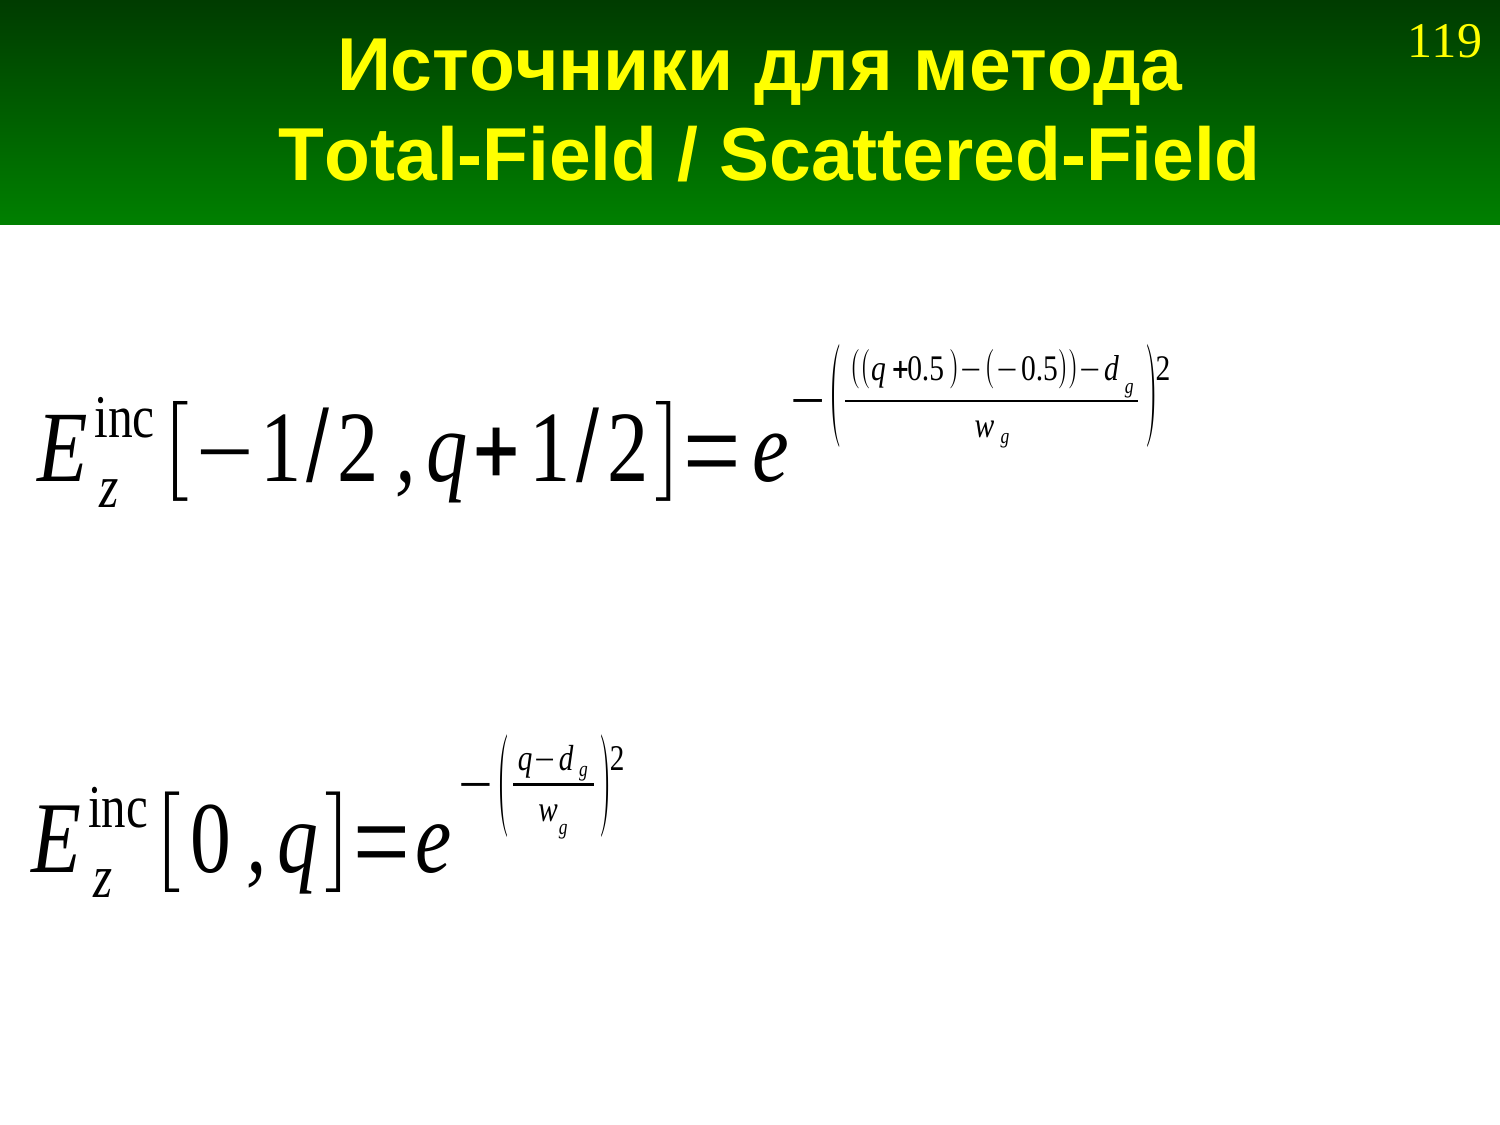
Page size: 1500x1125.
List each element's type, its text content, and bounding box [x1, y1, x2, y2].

chart [11, 342, 1193, 520]
chart [6, 732, 646, 910]
title Источники для метода Total-Field / Scattered-Field [100, 7, 1441, 204]
